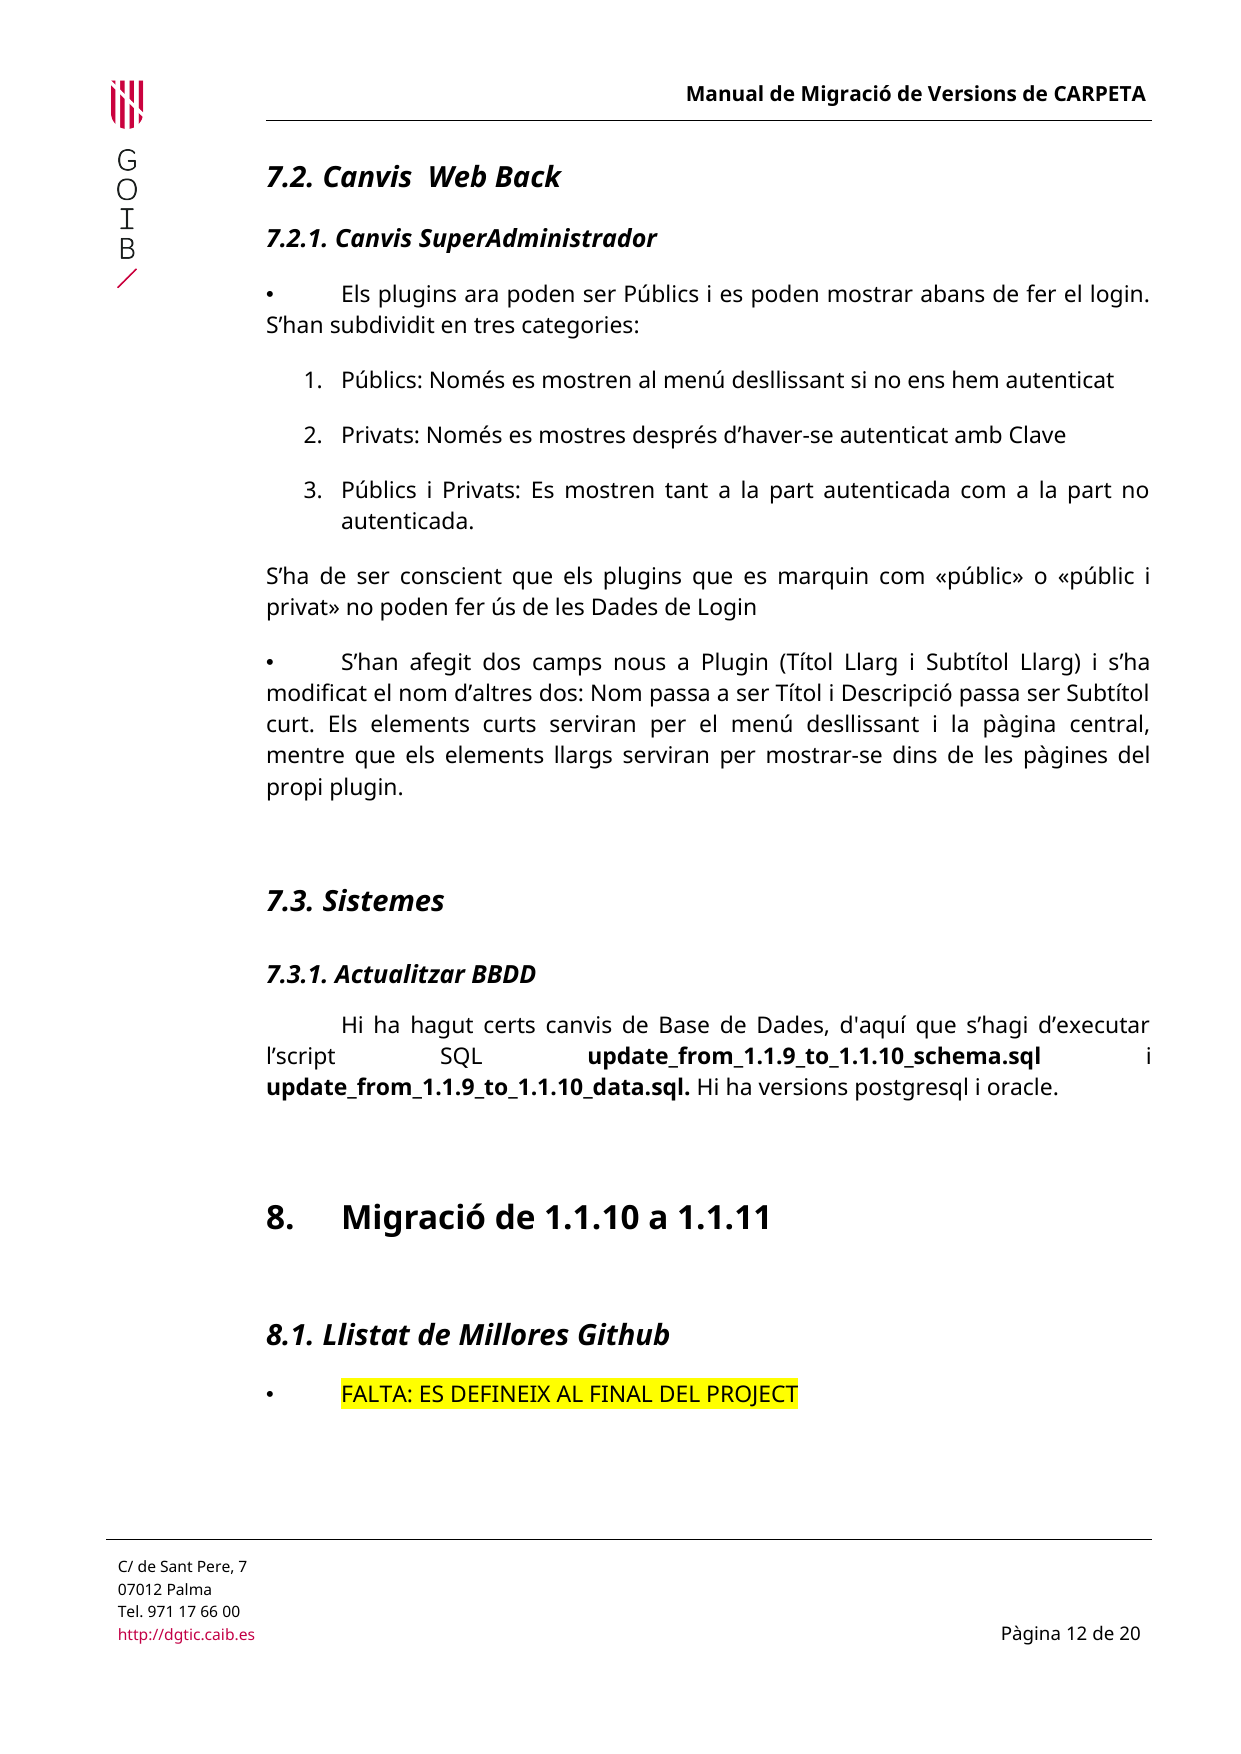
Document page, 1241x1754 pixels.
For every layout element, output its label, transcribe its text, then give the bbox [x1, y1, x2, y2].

list Públics i Privats: Es mostren tant a la part autenticada com a la part no autenticada. [303, 474, 1152, 536]
subtitle Actualitzar BBDD [266, 957, 1152, 991]
subtitle Sistemes [266, 880, 1152, 920]
subtitle Canvis Web Back [266, 156, 1152, 196]
subtitle Llistat de Millores Github [266, 1314, 1152, 1353]
list Els plugins ara poden ser Públics i es poden mostrar abans de fer el login. S’han subdividit en tres categories: [266, 278, 1152, 341]
list Públics: Només es mostren al menú desllissant si no ens hem autenticat [303, 364, 1152, 395]
picture [82, 57, 172, 319]
list Privats: Només es mostres després d’haver-se autenticat amb Clave [303, 419, 1152, 450]
subtitle Migració de 1.1.10 a 1.1.11 [266, 1194, 1152, 1239]
list S’han afegit dos camps nous a Plugin (Títol Llarg i Subtítol Llarg) i s’ha modificat el nom d’altres dos: Nom passa a ser Títol i Descripció passa ser Subtítol curt. Els elements curts serviran per el menú desllissant i la pàgina central, mentre que els elements llargs serviran per mostrar-se dins de les pàgines del propi plugin. [266, 646, 1152, 802]
subtitle Canvis SuperAdministrador [266, 220, 1152, 254]
list Hi ha hagut certs canvis de Base de Dades, d'aquí que s’hagi d’executar l’script SQL update_from_1.1.9_to_1.1.10_schema.sql i update_from_1.1.9_to_1.1.10_data.sql. Hi ha versions postgresql i oracle. [266, 1009, 1152, 1103]
list FALTA: ES DEFINEIX AL FINAL DEL PROJECT [266, 1378, 1152, 1409]
text S’ha de ser conscient que els plugins que es marquin com «públic» o «públic i privat» no poden fer ús de les Dades de Login [266, 560, 1152, 622]
